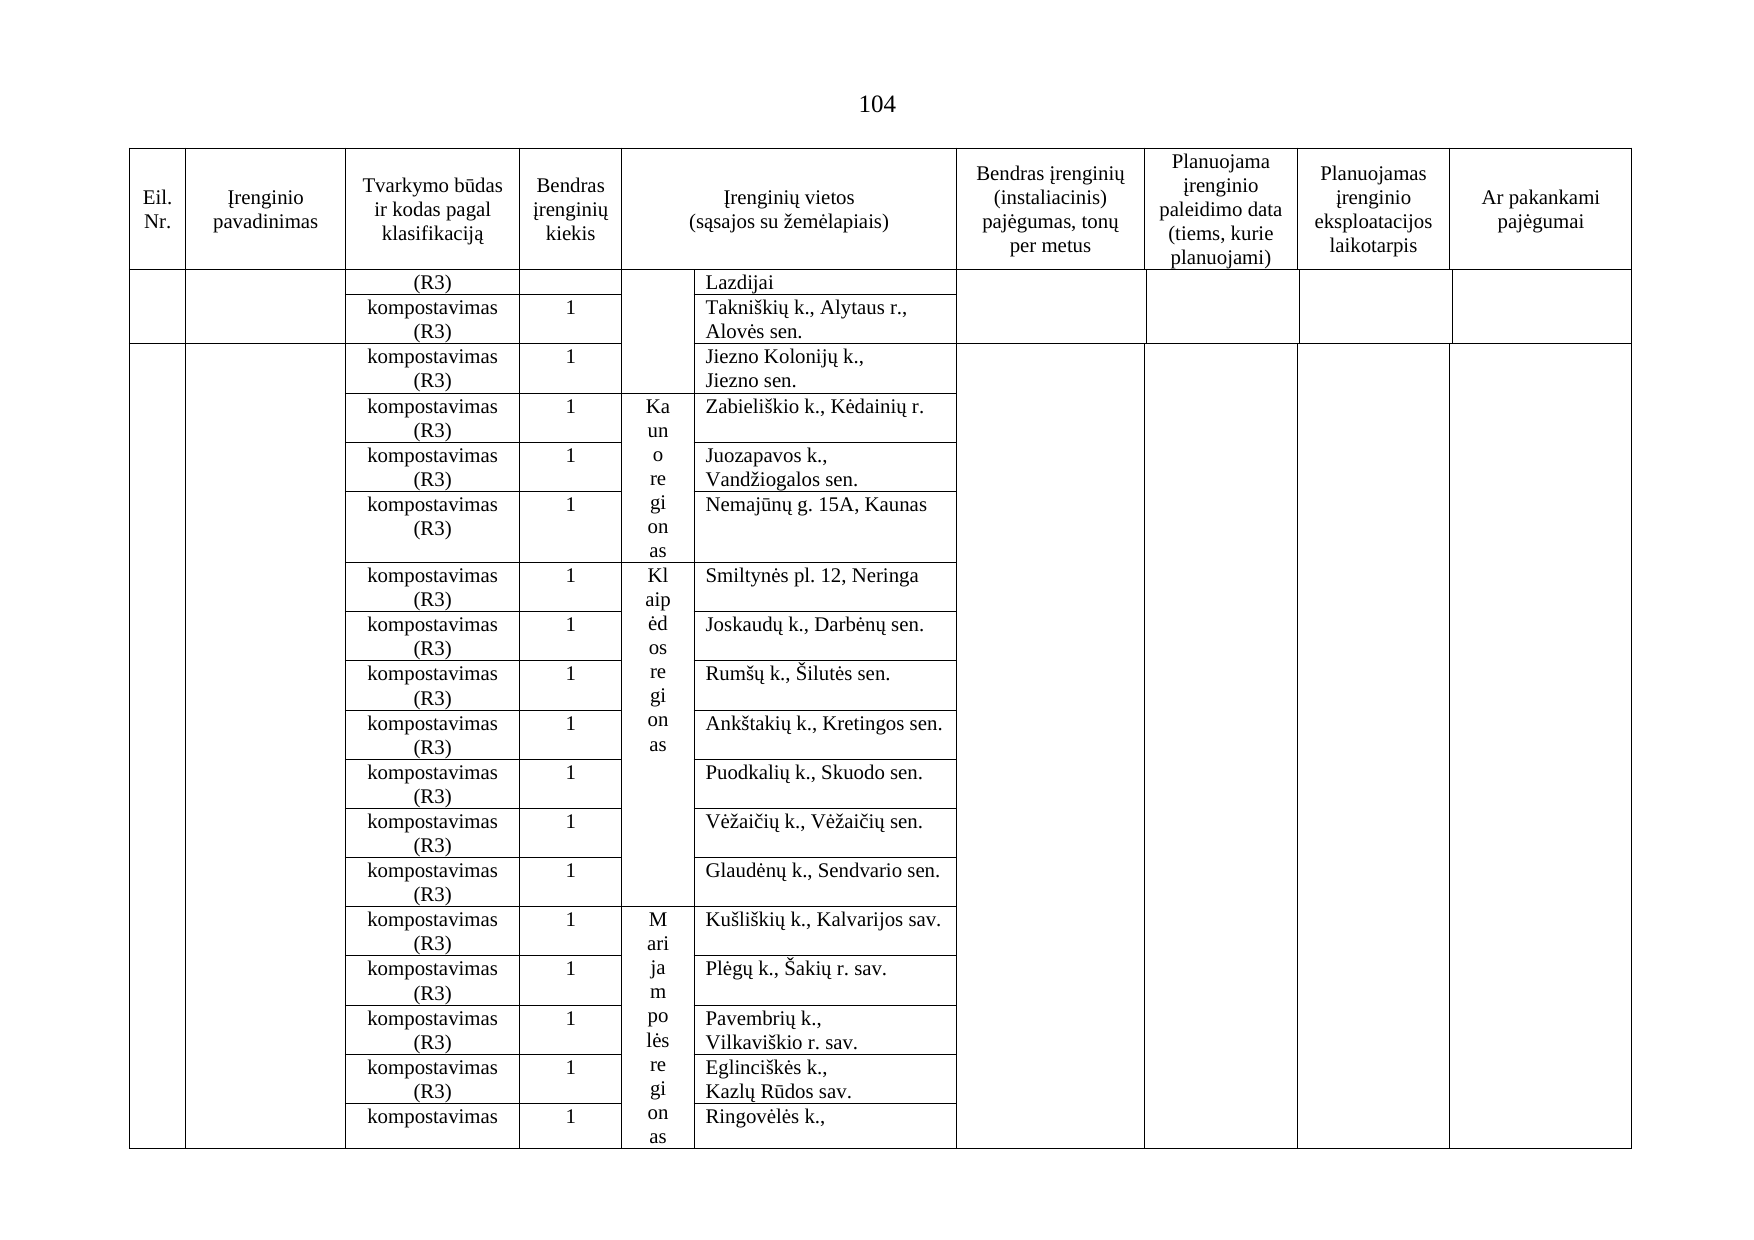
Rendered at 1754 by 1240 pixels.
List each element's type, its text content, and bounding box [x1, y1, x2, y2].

table_cell kompostavimas (R3) [346, 907, 519, 955]
table_cell Jiezno Kolonijų k., Jiezno sen. [695, 344, 956, 392]
table_cell Zabieliškio k., Kėdainių r. [695, 394, 956, 442]
table_header Planuojama įrenginio paleidimo data (tiems, kurie planuojami) [1145, 149, 1297, 269]
table_cell kompostavimas (R3) [346, 809, 519, 857]
table_header Ar pakankami pajėgumai [1450, 149, 1631, 269]
table_cell kompostavimas (R3) [346, 563, 519, 611]
table_cell Plėgų k., Šakių r. sav. [695, 956, 956, 1004]
table_cell Ankštakių k., Kretingos sen. [695, 711, 956, 759]
table_cell Kušliškių k., Kalvarijos sav. [695, 907, 956, 955]
table_cell kompostavimas (R3) [346, 492, 519, 562]
table_cell kompostavimas (R3) [346, 1055, 519, 1103]
table_cell kompostavimas (R3) [346, 295, 519, 343]
table_cell Puodkalių k., Skuodo sen. [695, 760, 956, 808]
table_cell Glaudėnų k., Sendvario sen. [695, 858, 956, 906]
table_cell 1 [520, 563, 621, 611]
table_cell 1 [520, 295, 621, 343]
table_header Įrenginių vietos (sąsajos su žemėlapiais) [622, 149, 956, 269]
table_header Įrenginio pavadinimas [186, 149, 345, 269]
table_cell 1 [520, 809, 621, 857]
table_cell Lazdijai [695, 270, 956, 294]
table_cell kompostavimas (R3) [346, 394, 519, 442]
table_cell [520, 270, 621, 294]
table_header Planuojamas įrenginio eksploatacijos laikotarpis [1298, 149, 1449, 269]
table_cell kompostavimas (R3) [346, 443, 519, 491]
table_cell Vėžaičių k., Vėžaičių sen. [695, 809, 956, 857]
table_cell Kauno regionas [622, 394, 694, 562]
table_cell 1 [520, 711, 621, 759]
table_cell kompostavimas (R3) [346, 661, 519, 709]
table_cell kompostavimas (R3) [346, 344, 519, 392]
table_cell 1 [520, 443, 621, 491]
table_cell [1298, 344, 1449, 1148]
table_cell kompostavimas (R3) [346, 711, 519, 759]
table_cell [186, 270, 345, 343]
table_cell 1 [520, 492, 621, 562]
table_cell 1 [520, 858, 621, 906]
table_cell Pavembrių k., Vilkaviškio r. sav. [695, 1006, 956, 1054]
table_cell Nemajūnų g. 15A, Kaunas [695, 492, 956, 562]
table_cell kompostavimas (R3) [346, 858, 519, 906]
table_cell Takniškių k., Alytaus r., Alovės sen. [695, 295, 956, 343]
table_header Bendras įrenginių (instaliacinis) pajėgumas, tonų per metus [957, 149, 1144, 269]
table_cell Joskaudų k., Darbėnų sen. [695, 612, 956, 660]
table_cell Marijampolės regionas [622, 907, 694, 1148]
table_cell 1 [520, 1006, 621, 1054]
table_cell Ringovėlės k., [695, 1104, 956, 1148]
table_cell 1 [520, 1104, 621, 1148]
table_cell Juozapavos k., Vandžiogalos sen. [695, 443, 956, 491]
table_cell [130, 344, 185, 1148]
table_cell 1 [520, 1055, 621, 1103]
table_cell [186, 344, 345, 1148]
table_header Eil.Nr. [130, 149, 185, 269]
table_cell kompostavimas [346, 1104, 519, 1148]
table_cell [957, 270, 1146, 343]
table_cell [1300, 270, 1452, 343]
table_cell [622, 270, 694, 392]
table_header Bendras įrenginių kiekis [520, 149, 621, 269]
table_cell [130, 270, 185, 343]
table_cell kompostavimas (R3) [346, 612, 519, 660]
table_cell (R3) [346, 270, 519, 294]
table_cell 1 [520, 760, 621, 808]
table_cell 1 [520, 661, 621, 709]
table_cell 1 [520, 394, 621, 442]
table_cell Klaipėdos regionas [622, 563, 694, 906]
table_cell [1453, 270, 1631, 343]
table_cell Smiltynės pl. 12, Neringa [695, 563, 956, 611]
table_cell [1450, 344, 1631, 1148]
table_cell Eglinciškės k., Kazlų Rūdos sav. [695, 1055, 956, 1103]
table_cell kompostavimas (R3) [346, 1006, 519, 1054]
table_cell Rumšų k., Šilutės sen. [695, 661, 956, 709]
table_cell kompostavimas (R3) [346, 956, 519, 1004]
table_cell 1 [520, 907, 621, 955]
table_cell [1147, 270, 1299, 343]
table_cell [1145, 344, 1297, 1148]
table_cell 1 [520, 344, 621, 392]
table_cell kompostavimas (R3) [346, 760, 519, 808]
table_cell 1 [520, 956, 621, 1004]
table_header Tvarkymo būdas ir kodas pagal klasifikaciją [346, 149, 519, 269]
table_cell 1 [520, 612, 621, 660]
table_cell [957, 344, 1144, 1148]
